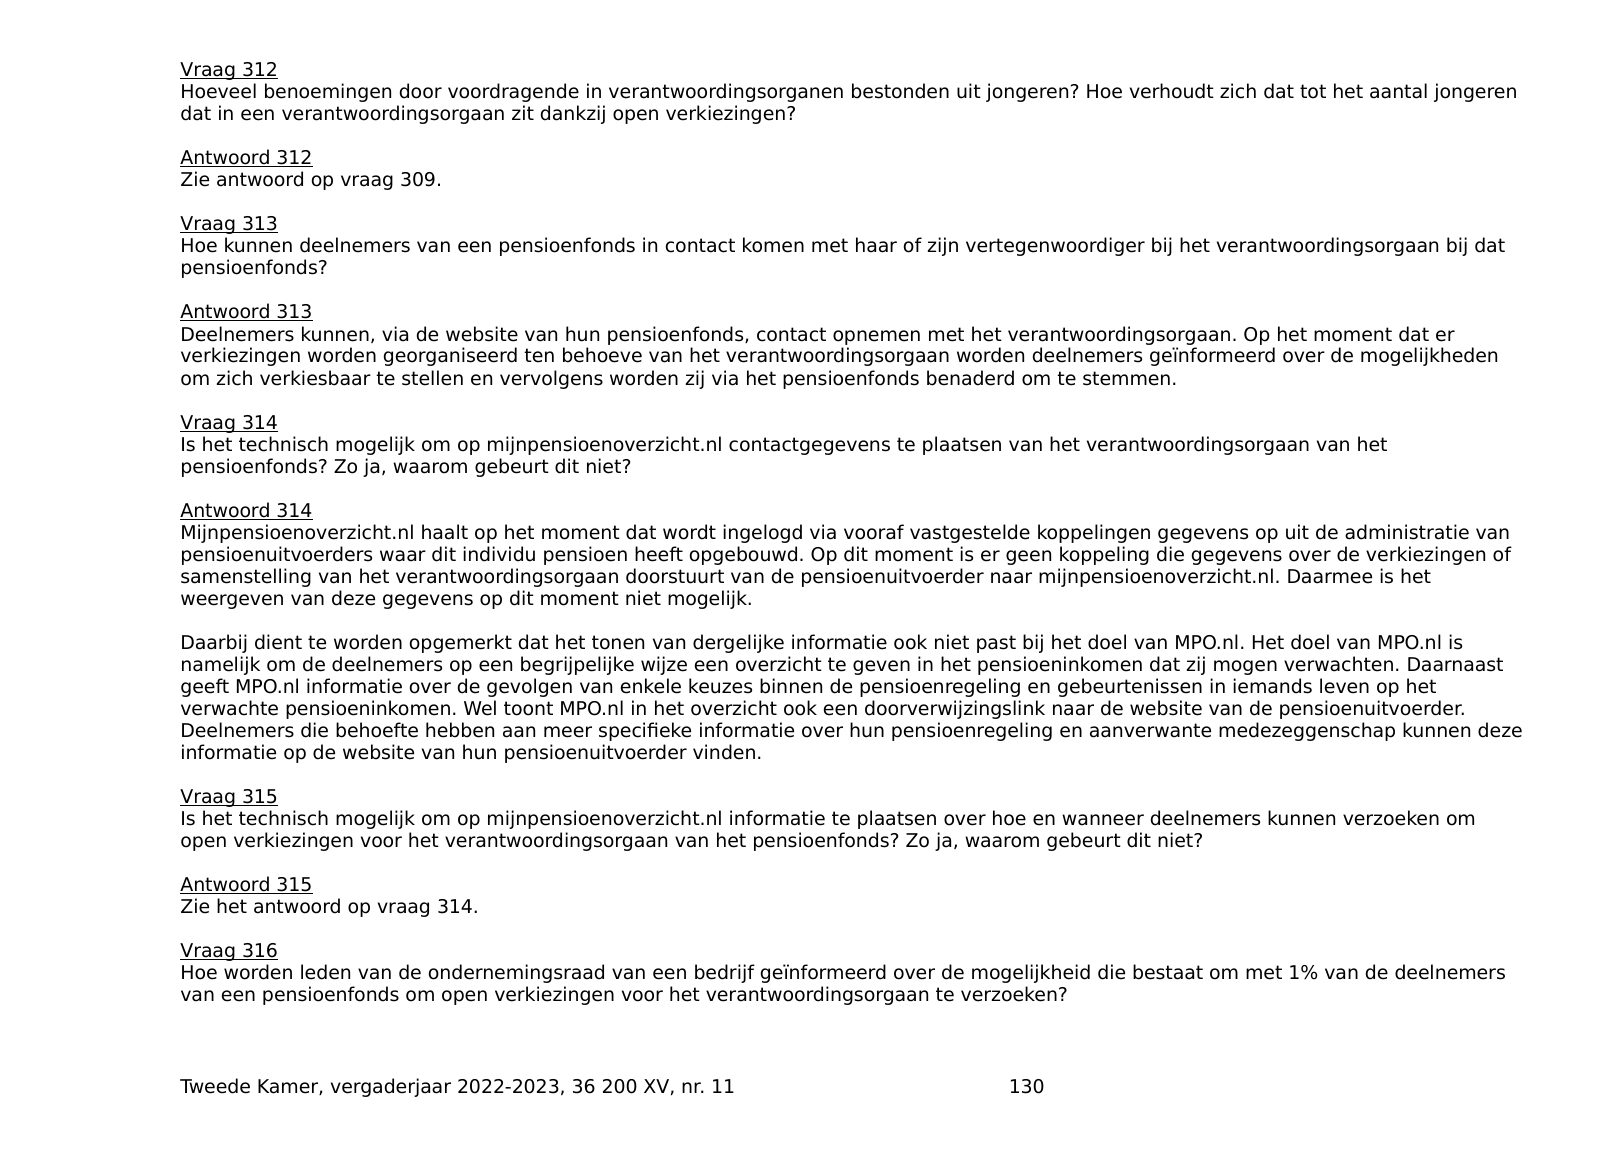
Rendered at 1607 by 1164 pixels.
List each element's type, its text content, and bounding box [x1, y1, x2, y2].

subtitle Antwoord 312 [180, 147, 1529, 169]
text Hoe kunnen deelnemers van een pensioenfonds in contact komen met haar of zijn vertegenwoordiger bij het verantwoordingsorgaan bij dat pensioenfonds? [180, 235, 1529, 279]
text Hoeveel benoemingen door voordragende in verantwoordingsorganen bestonden uit jongeren? Hoe verhoudt zich dat tot het aantal jongeren dat in een verantwoordingsorgaan zit dankzij open verkiezingen? [180, 81, 1529, 125]
text Daarbij dient te worden opgemerkt dat het tonen van dergelijke informatie ook niet past bij het doel van MPO.nl. Het doel van MPO.nl is namelijk om de deelnemers op een begrijpelijke wijze een overzicht te geven in het pensioeninkomen dat zij mogen verwachten. Daarnaast geeft MPO.nl informatie over de gevolgen van enkele keuzes binnen de pensioenregeling en gebeurtenissen in iemands leven op het verwachte pensioeninkomen. Wel toont MPO.nl in het overzicht ook een doorverwijzingslink naar de website van de pensioenuitvoerder. Deelnemers die behoefte hebben aan meer specifieke informatie over hun pensioenregeling en aanverwante medezeggenschap kunnen deze informatie op de website van hun pensioenuitvoerder vinden. [180, 632, 1529, 764]
text Deelnemers kunnen, via de website van hun pensioenfonds, contact opnemen met het verantwoordingsorgaan. Op het moment dat er verkiezingen worden georganiseerd ten behoeve van het verantwoordingsorgaan worden deelnemers geïnformeerd over de mogelijkheden om zich verkiesbaar te stellen en vervolgens worden zij via het pensioenfonds benaderd om te stemmen. [180, 323, 1529, 389]
subtitle Antwoord 314 [180, 500, 1529, 522]
subtitle Antwoord 315 [180, 874, 1529, 896]
subtitle Vraag 314 [180, 412, 1529, 433]
text Zie antwoord op vraag 309. [180, 169, 1529, 191]
text Mijnpensioenoverzicht.nl haalt op het moment dat wordt ingelogd via vooraf vastgestelde koppelingen gegevens op uit de administratie van pensioenuitvoerders waar dit individu pensioen heeft opgebouwd. Op dit moment is er geen koppeling die gegevens over de verkiezingen of samenstelling van het verantwoordingsorgaan doorstuurt van de pensioenuitvoerder naar mijnpensioenoverzicht.nl. Daarmee is het weergeven van deze gegevens op dit moment niet mogelijk. [180, 522, 1529, 609]
subtitle Vraag 315 [180, 786, 1529, 808]
text Is het technisch mogelijk om op mijnpensioenoverzicht.nl contactgegevens te plaatsen van het verantwoordingsorgaan van het pensioenfonds? Zo ja, waarom gebeurt dit niet? [180, 433, 1529, 477]
text Is het technisch mogelijk om op mijnpensioenoverzicht.nl informatie te plaatsen over hoe en wanneer deelnemers kunnen verzoeken om open verkiezingen voor het verantwoordingsorgaan van het pensioenfonds? Zo ja, waarom gebeurt dit niet? [180, 808, 1529, 852]
subtitle Antwoord 313 [180, 301, 1529, 323]
subtitle Vraag 316 [180, 940, 1529, 962]
subtitle Vraag 312 [180, 59, 1529, 81]
text Zie het antwoord op vraag 314. [180, 896, 1529, 918]
text Hoe worden leden van de ondernemingsraad van een bedrijf geïnformeerd over de mogelijkheid die bestaat om met 1% van de deelnemers van een pensioenfonds om open verkiezingen voor het verantwoordingsorgaan te verzoeken? [180, 962, 1529, 1006]
subtitle Vraag 313 [180, 213, 1529, 235]
